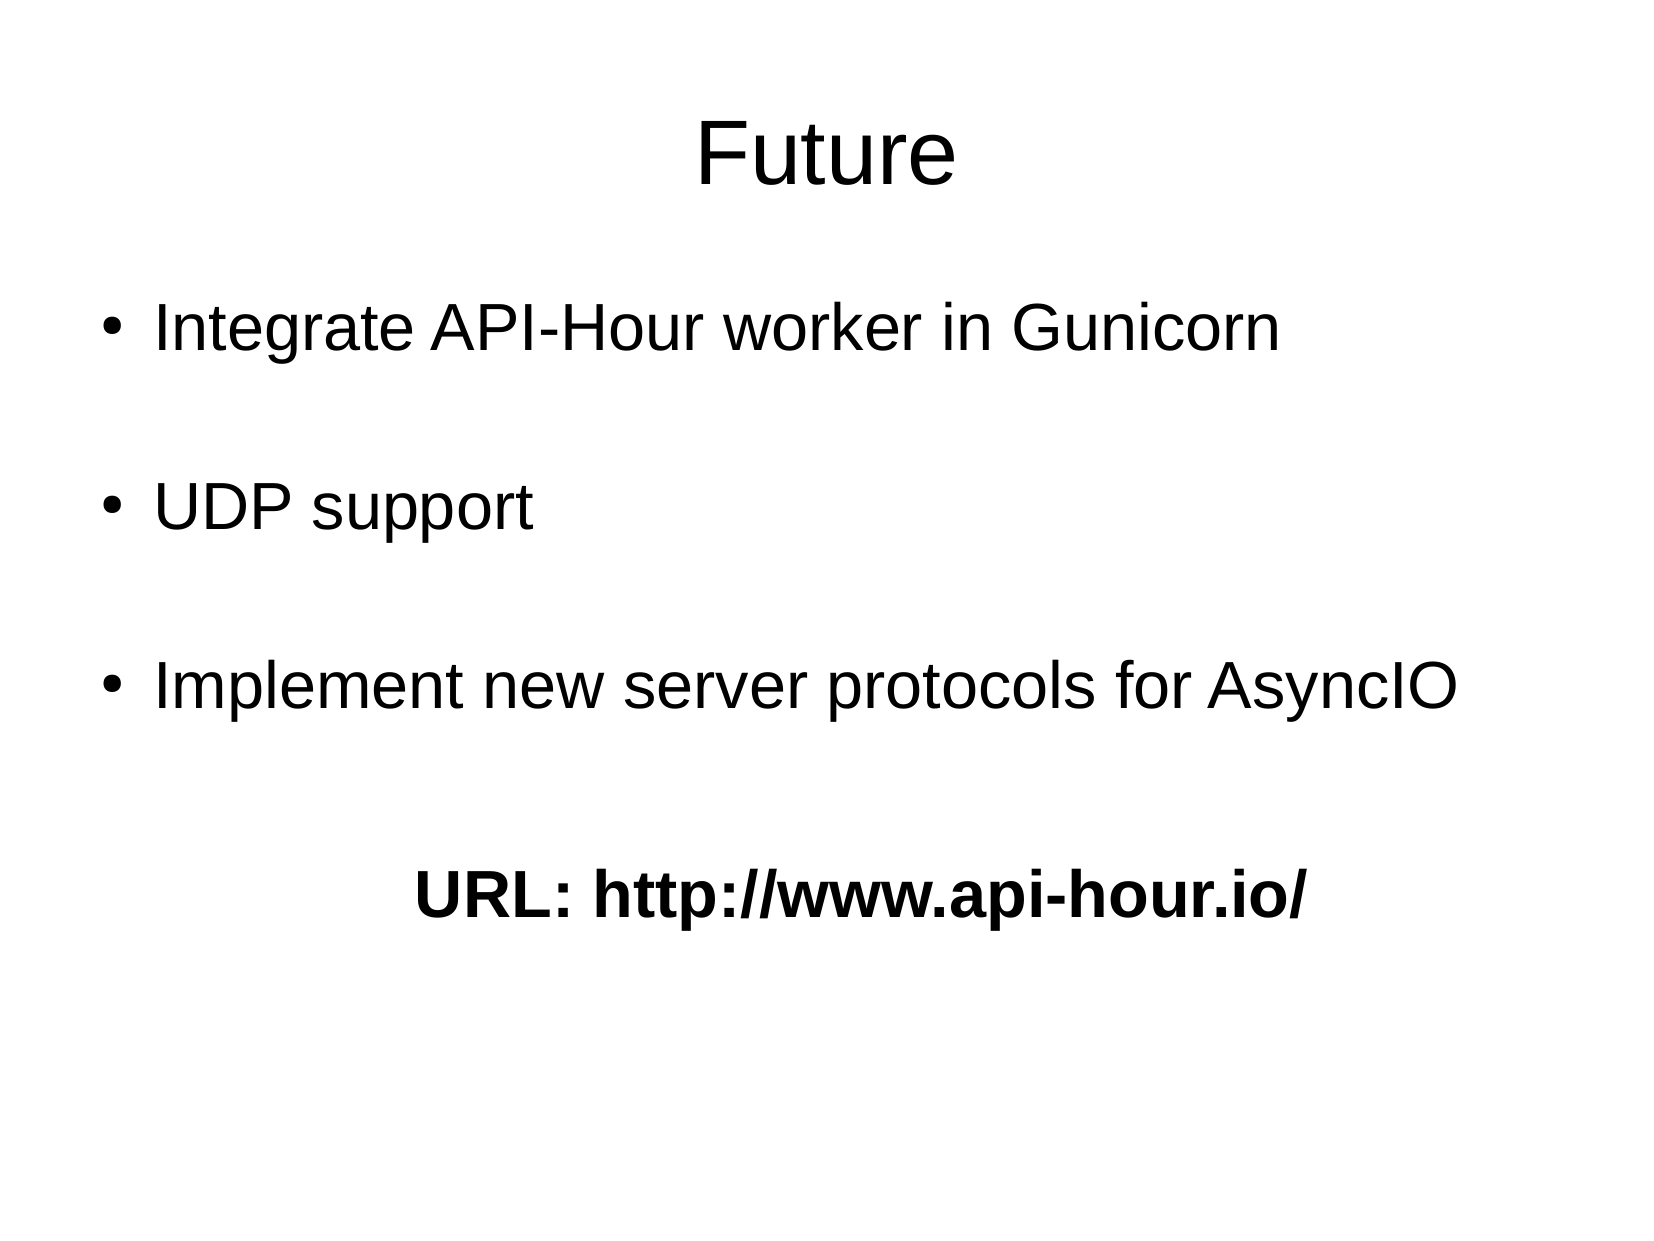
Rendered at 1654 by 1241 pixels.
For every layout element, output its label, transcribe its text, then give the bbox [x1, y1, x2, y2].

title Future [82, 49, 1571, 257]
list Integrate API-Hour worker in Gunicorn UDP support Implement new server protocols for AsyncIO URL: http://www.api-hour.io/ [82, 290, 1571, 1010]
